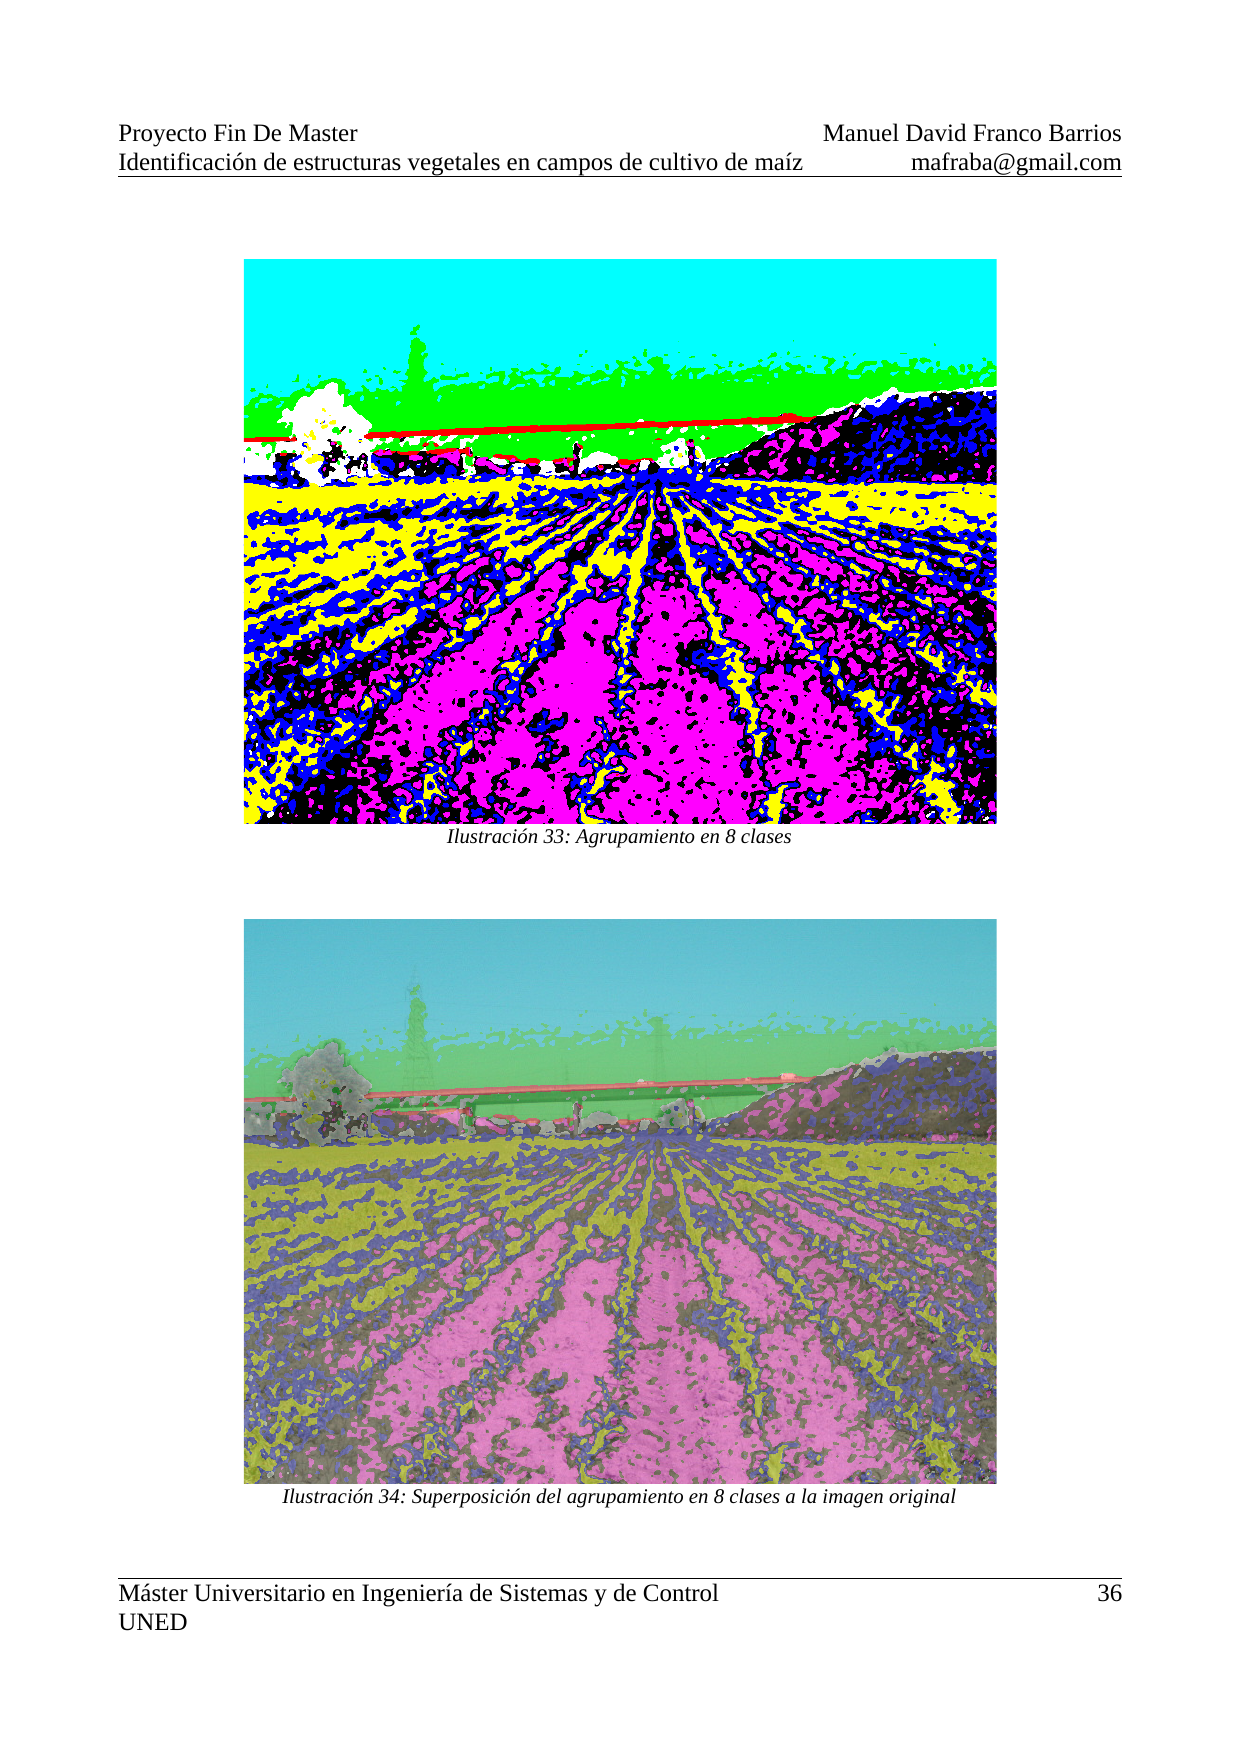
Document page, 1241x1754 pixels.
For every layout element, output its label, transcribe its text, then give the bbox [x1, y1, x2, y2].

picture [243, 919, 997, 1484]
picture [243, 259, 997, 824]
text Ilustración 34: Superposición del agrupamiento en 8 clases a la imagen original [244, 1484, 996, 1508]
text Ilustración 33: Agrupamiento en 8 clases [244, 824, 996, 848]
